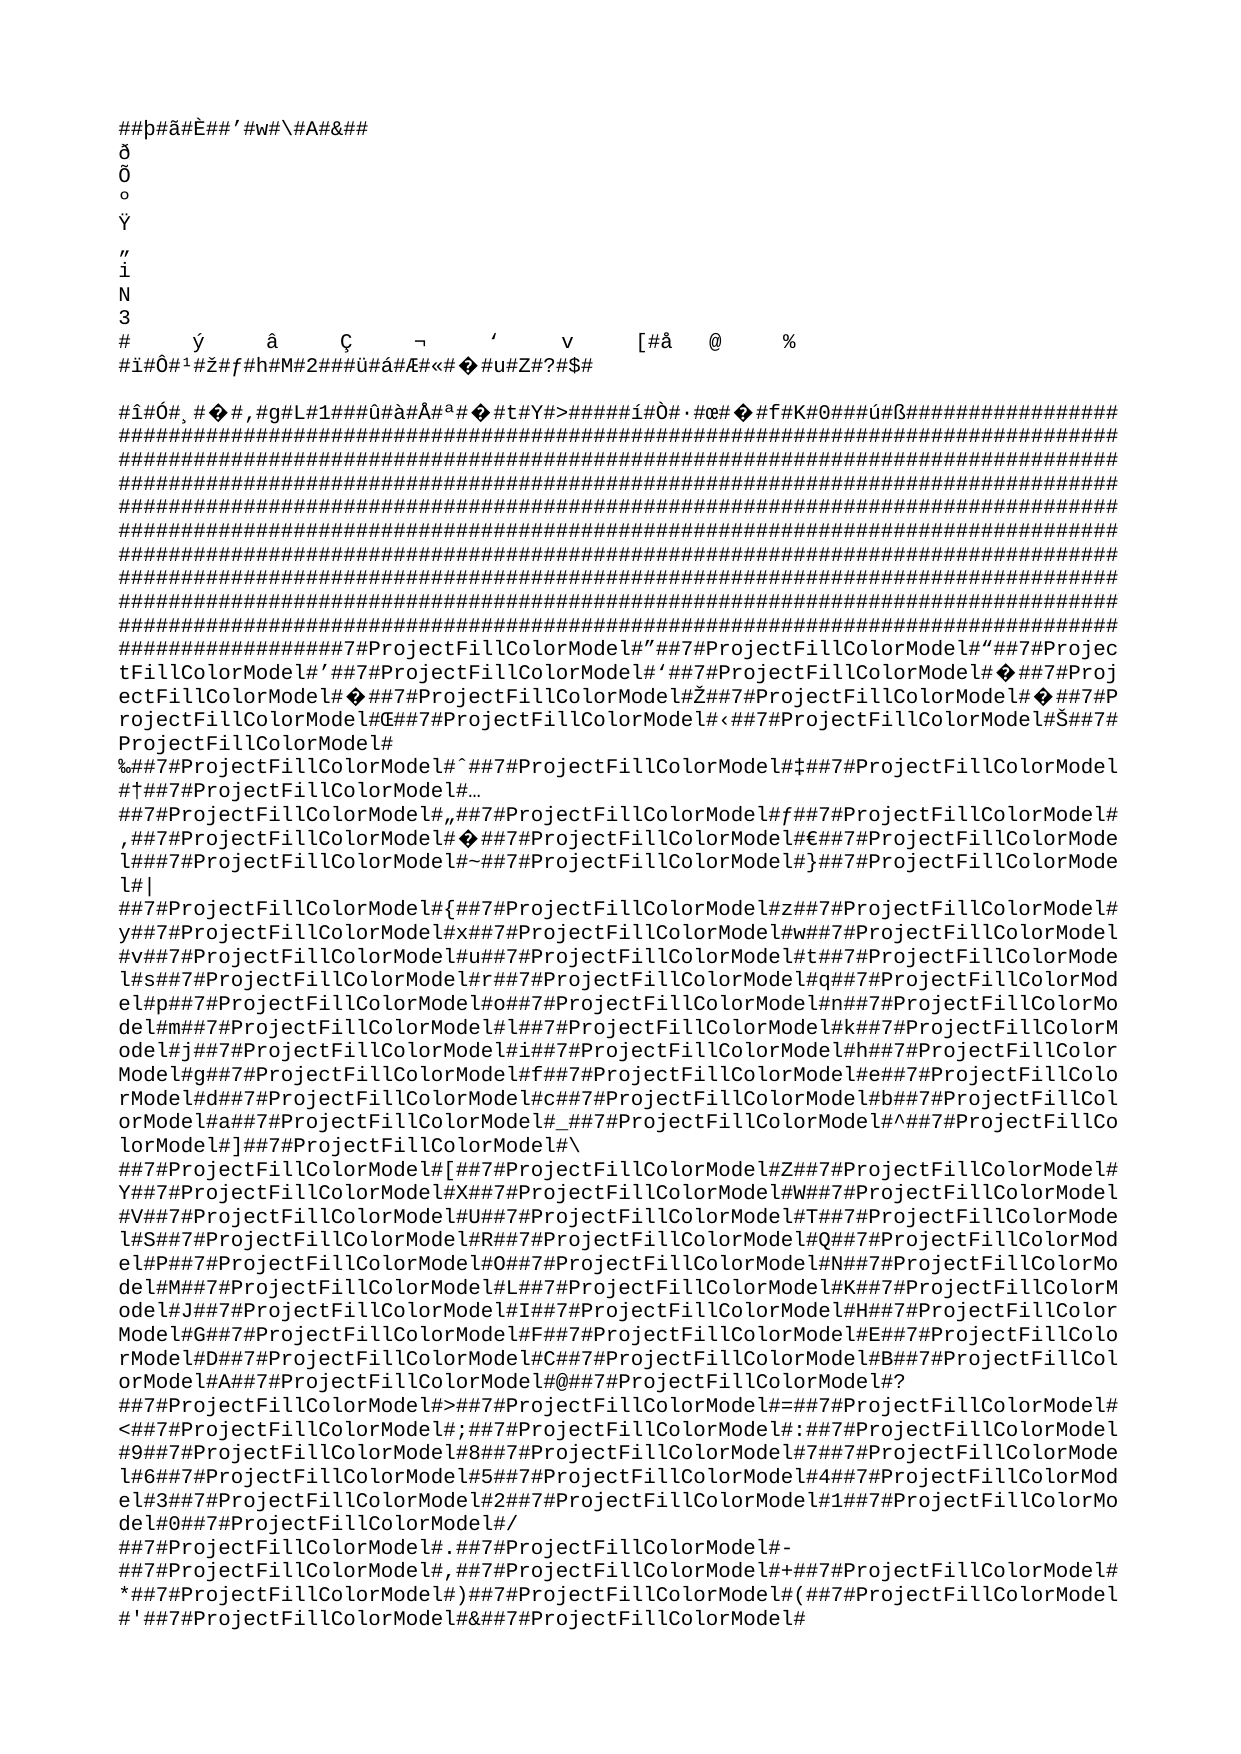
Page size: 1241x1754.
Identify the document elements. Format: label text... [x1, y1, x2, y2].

text ##þ#ã#È#­#’#w#\#A#&## ð Õ º Ÿ „ i N 3 # ý â Ç ¬ ‘ v [#å @ % #ï#Ô#¹#ž#ƒ#h#M#2###ü#á#Æ#«#�#u#Z#?#$# #î#Ó#¸#�#‚#g#L#1###û#à#Å#ª#�#t#Y#>#####í#Ò#·#œ#�#f#K#0###ú#ß###################################################################################################################################################################################################################################################################################################################################################################################################################################################################################################################################################################################################################################################################################################################################################################################7#ProjectFillColorModel#”##7#ProjectFillColorModel#“##7#ProjectFillColorModel#’##7#ProjectFillColorModel#‘##7#ProjectFillColorModel#�##7#ProjectFillColorModel#�##7#ProjectFillColorModel#Ž##7#ProjectFillColorModel#�##7#ProjectFillColorModel#Œ##7#ProjectFillColorModel#‹##7#ProjectFillColorModel#Š##7#ProjectFillColorModel#‰##7#ProjectFillColorModel#ˆ##7#ProjectFillColorModel#‡##7#ProjectFillColorModel#†##7#ProjectFillColorModel#…##7#ProjectFillColorModel#„##7#ProjectFillColorModel#ƒ##7#ProjectFillColorModel#‚##7#ProjectFillColorModel#�##7#ProjectFillColorModel#€##7#ProjectFillColorModel###7#ProjectFillColorModel#~##7#ProjectFillColorModel#}##7#ProjectFillColorModel#|##7#ProjectFillColorModel#{##7#ProjectFillColorModel#z##7#ProjectFillColorModel#y##7#ProjectFillColorModel#x##7#ProjectFillColorModel#w##7#ProjectFillColorModel#v##7#ProjectFillColorModel#u##7#ProjectFillColorModel#t##7#ProjectFillColorModel#s##7#ProjectFillColorModel#r##7#ProjectFillColorModel#q##7#ProjectFillColorModel#p##7#ProjectFillColorModel#o##7#ProjectFillColorModel#n##7#ProjectFillColorModel#m##7#ProjectFillColorModel#l##7#ProjectFillColorModel#k##7#ProjectFillColorModel#j##7#ProjectFillColorModel#i##7#ProjectFillColorModel#h##7#ProjectFillColorModel#g##7#ProjectFillColorModel#f##7#ProjectFillColorModel#e##7#ProjectFillColorModel#d##7#ProjectFillColorModel#c##7#ProjectFillColorModel#b##7#ProjectFillColorModel#a##7#ProjectFillColorModel#_##7#ProjectFillColorModel#^##7#ProjectFillColorModel#]##7#ProjectFillColorModel#\##7#ProjectFillColorModel#[##7#ProjectFillColorModel#Z##7#ProjectFillColorModel#Y##7#ProjectFillColorModel#X##7#ProjectFillColorModel#W##7#ProjectFillColorModel#V##7#ProjectFillColorModel#U##7#ProjectFillColorModel#T##7#ProjectFillColorModel#S##7#ProjectFillColorModel#R##7#ProjectFillColorModel#Q##7#ProjectFillColorModel#P##7#ProjectFillColorModel#O##7#ProjectFillColorModel#N##7#ProjectFillColorModel#M##7#ProjectFillColorModel#L##7#ProjectFillColorModel#K##7#ProjectFillColorModel#J##7#ProjectFillColorModel#I##7#ProjectFillColorModel#H##7#ProjectFillColorModel#G##7#ProjectFillColorModel#F##7#ProjectFillColorModel#E##7#ProjectFillColorModel#D##7#ProjectFillColorModel#C##7#ProjectFillColorModel#B##7#ProjectFillColorModel#A##7#ProjectFillColorModel#@##7#ProjectFillColorModel#?##7#ProjectFillColorModel#>##7#ProjectFillColorModel#=##7#ProjectFillColorModel#<##7#ProjectFillColorModel#;##7#ProjectFillColorModel#:##7#ProjectFillColorModel#9##7#ProjectFillColorModel#8##7#ProjectFillColorModel#7##7#ProjectFillColorModel#6##7#ProjectFillColorModel#5##7#ProjectFillColorModel#4##7#ProjectFillColorModel#3##7#ProjectFillColorModel#2##7#ProjectFillColorModel#1##7#ProjectFillColorModel#0##7#ProjectFillColorModel#/##7#ProjectFillColorModel#.##7#ProjectFillColorModel#-##7#ProjectFillColorModel#,##7#ProjectFillColorModel#+##7#ProjectFillColorModel#*##7#ProjectFillColorModel#)##7#ProjectFillColorModel#(##7#ProjectFillColorModel#'##7#ProjectFillColorModel#&##7#ProjectFillColorModel# [118, 118, 1122, 1631]
